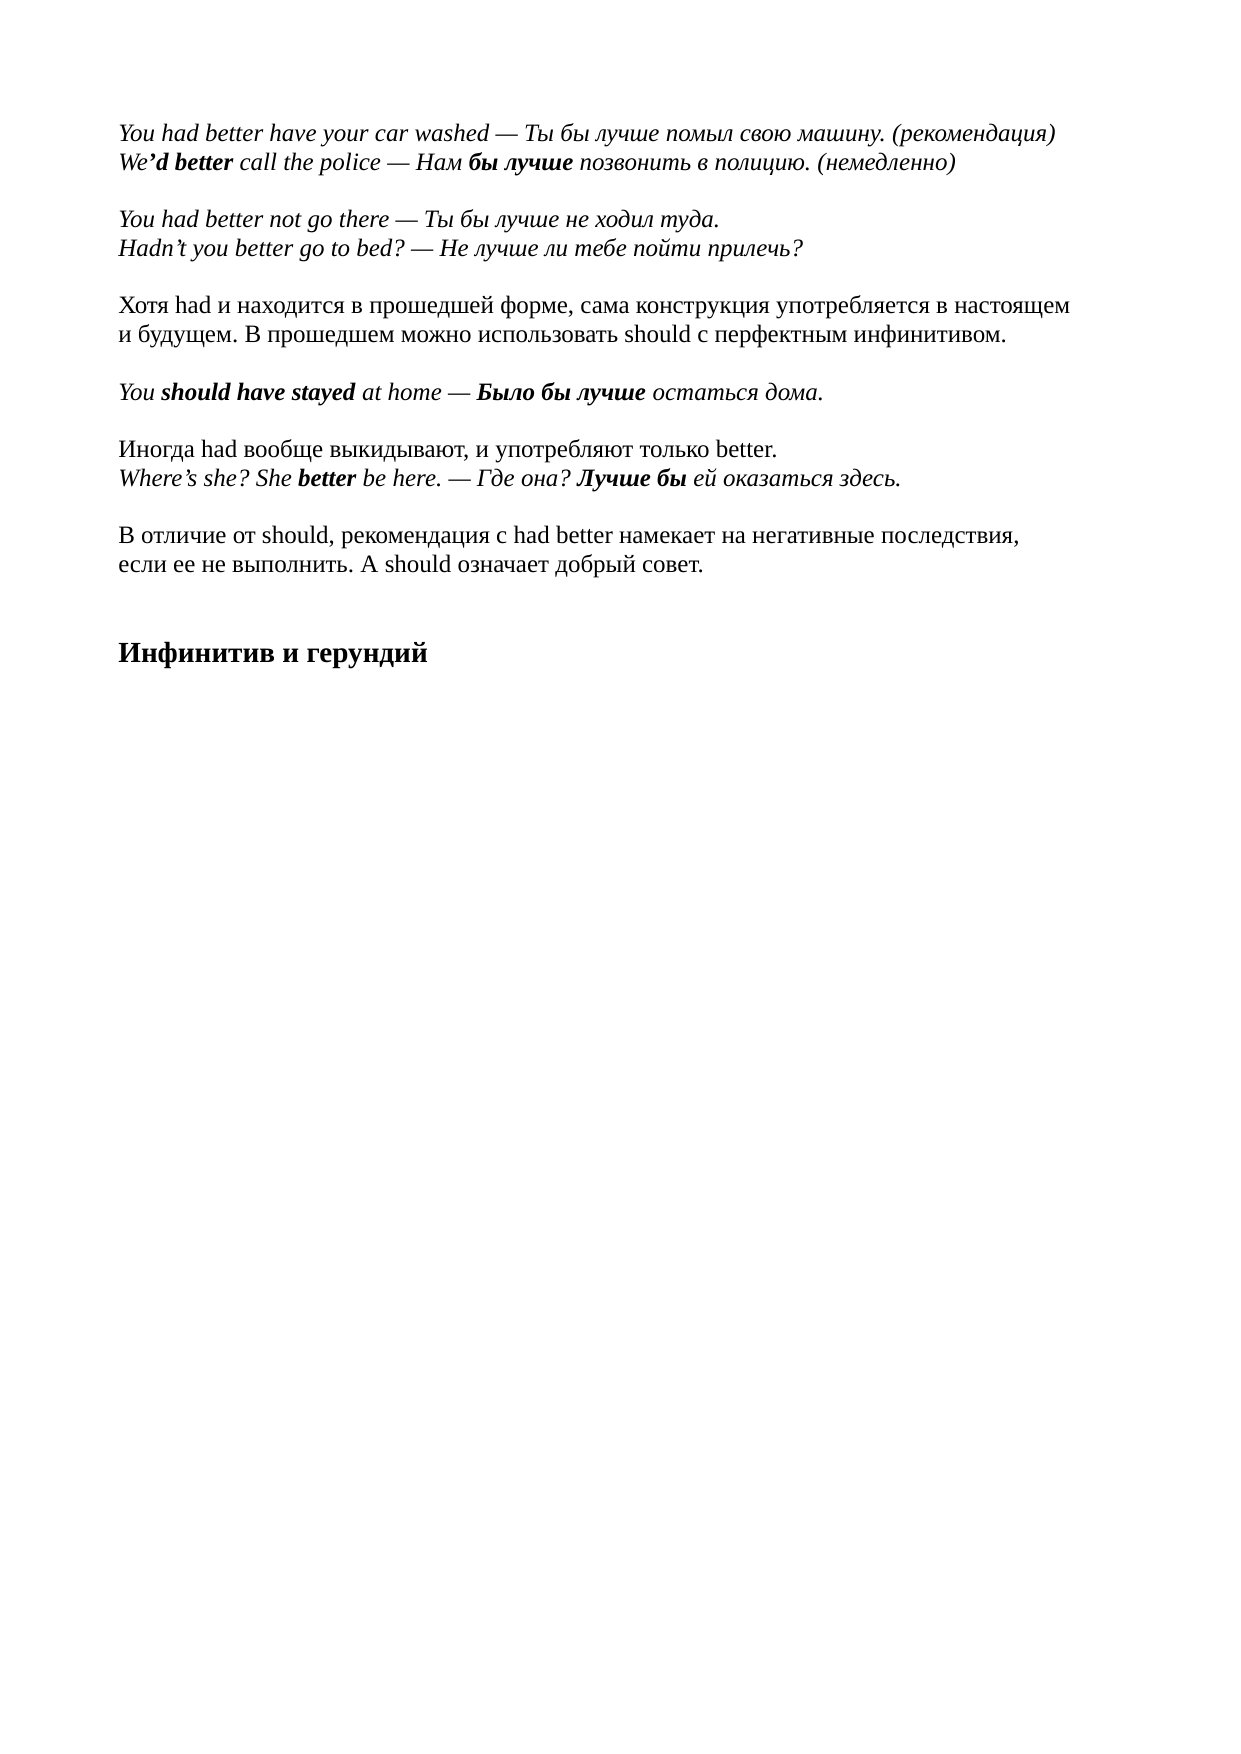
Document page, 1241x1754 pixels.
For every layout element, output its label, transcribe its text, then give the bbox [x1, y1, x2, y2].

text Hadn’t you better go to bed? — Не лучше ли тебе пойти прилечь? [118, 233, 1122, 262]
text Where’s she? She better be here. — Где она? Лучше бы ей оказаться здесь. [118, 463, 1122, 492]
text You should have stayed at home — Было бы лучше остаться дома. [118, 377, 1122, 406]
text Инфинитив и герундий [118, 636, 1122, 669]
text We’d better call the police — Нам бы лучше позвонить в полицию. (немедленно) [118, 147, 1122, 176]
text В отличие от should, рекомендация с had better намекает на негативные последствия, [118, 521, 1122, 549]
text если ее не выполнить. А should означает добрый совет. [118, 549, 1122, 578]
text You had better not go there — Ты бы лучше не ходил туда. [118, 204, 1122, 233]
text Хотя had и находится в прошедшей форме, сама конструкция употребляется в настоящем [118, 291, 1122, 319]
text и будущем. В прошедшем можно использовать should с перфектным инфинитивом. [118, 319, 1122, 348]
text You had better have your car washed — Ты бы лучше помыл свою машину. (рекомендация) [118, 118, 1122, 147]
text Иногда had вообще выкидывают, и употребляют только better. [118, 434, 1122, 463]
